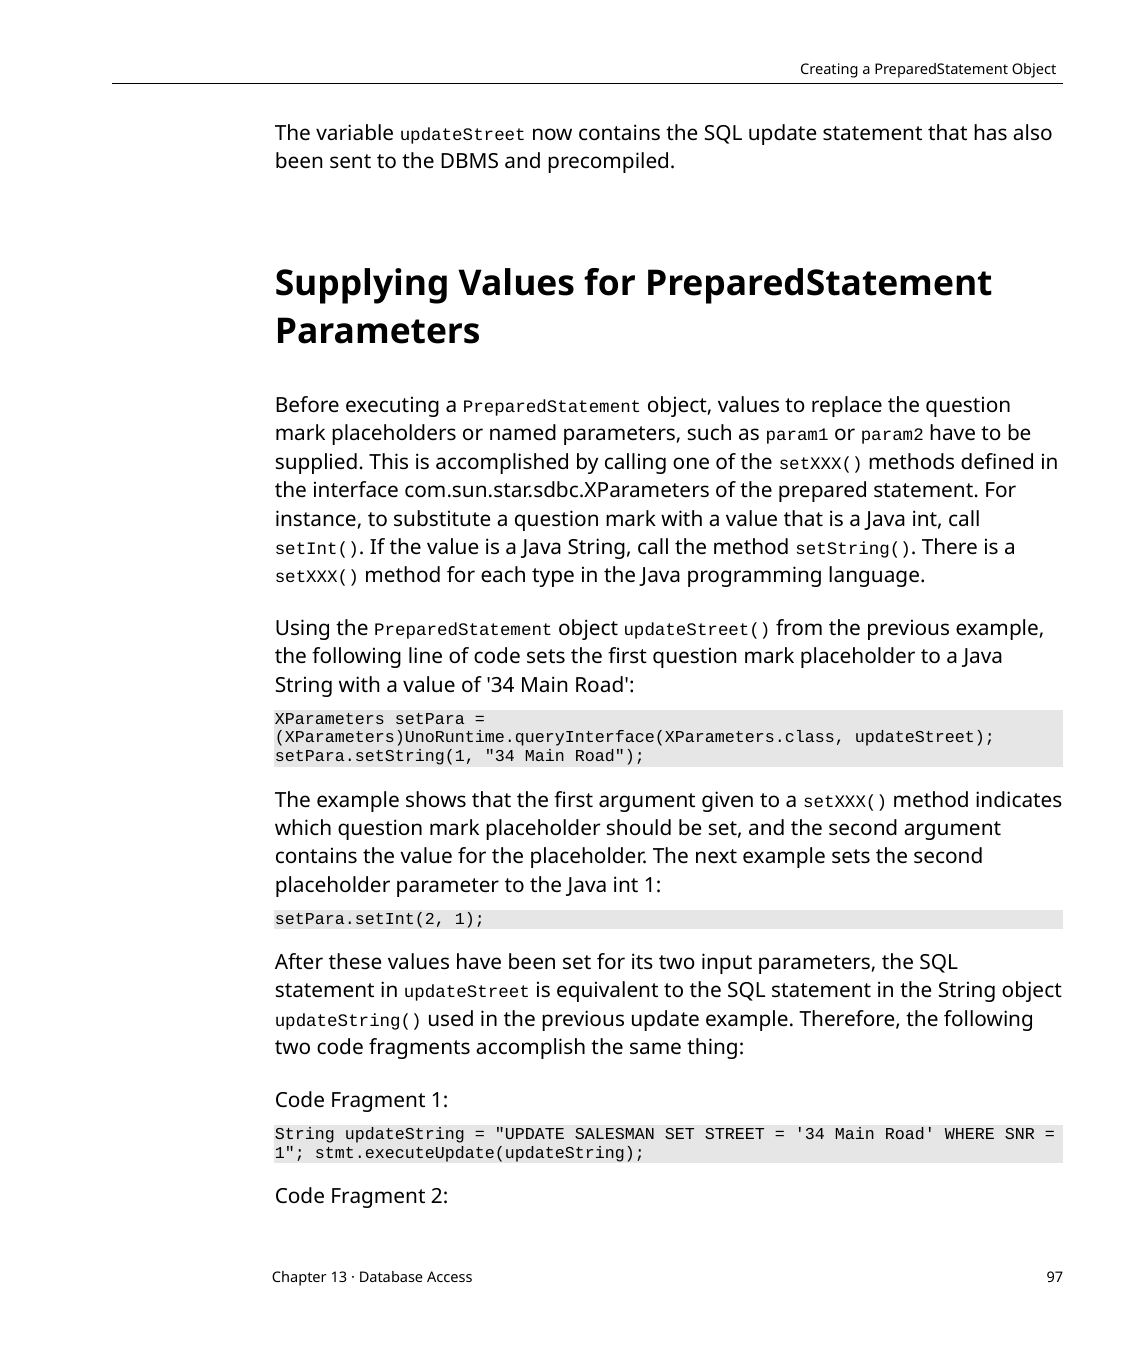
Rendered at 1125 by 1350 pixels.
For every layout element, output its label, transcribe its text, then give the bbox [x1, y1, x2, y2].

text Using the PreparedStatement object updateStreet() from the previous example, the following line of code sets the first question mark placeholder to a Java String with a value of '34 Main Road': [274, 613, 1063, 698]
text Code Fragment 2: [274, 1181, 1063, 1209]
text setPara.setInt(2, 1); [274, 910, 1063, 929]
text Before executing a PreparedStatement object, values to replace the question mark placeholders or named parameters, such as param1 or param2 have to be supplied. This is accomplished by calling one of the setXXX() methods defined in the interface com.sun.star.sdbc.XParameters of the prepared statement. For instance, to substitute a question mark with a value that is a Java int, call setInt(). If the value is a Java String, call the method setString(). There is a setXXX() method for each type in the Java programming language. [274, 390, 1063, 589]
text String updateString = "UPDATE SALESMAN SET STREET = '34 Main Road' WHERE SNR = 1"; stmt.executeUpdate(updateString); [274, 1125, 1063, 1163]
text XParameters setPara = (XParameters)UnoRuntime.queryInterface(XParameters.class, updateStreet); setPara.setString(1, "34 Main Road"); [274, 710, 1063, 767]
text After these values have been set for its two input parameters, the SQL statement in updateStreet is equivalent to the SQL statement in the String object updateString() used in the previous update example. Therefore, the following two code fragments accomplish the same thing: [274, 947, 1063, 1061]
text Code Fragment 1: [274, 1085, 1063, 1113]
subtitle Supplying Values for PreparedStatement Parameters [274, 258, 1063, 354]
text The variable updateStreet now contains the SQL update statement that has also been sent to the DBMS and precompiled. [274, 118, 1063, 175]
text The example shows that the first argument given to a setXXX() method indicates which question mark placeholder should be set, and the second argument contains the value for the placeholder. The next example sets the second placeholder parameter to the Java int 1: [274, 785, 1063, 898]
